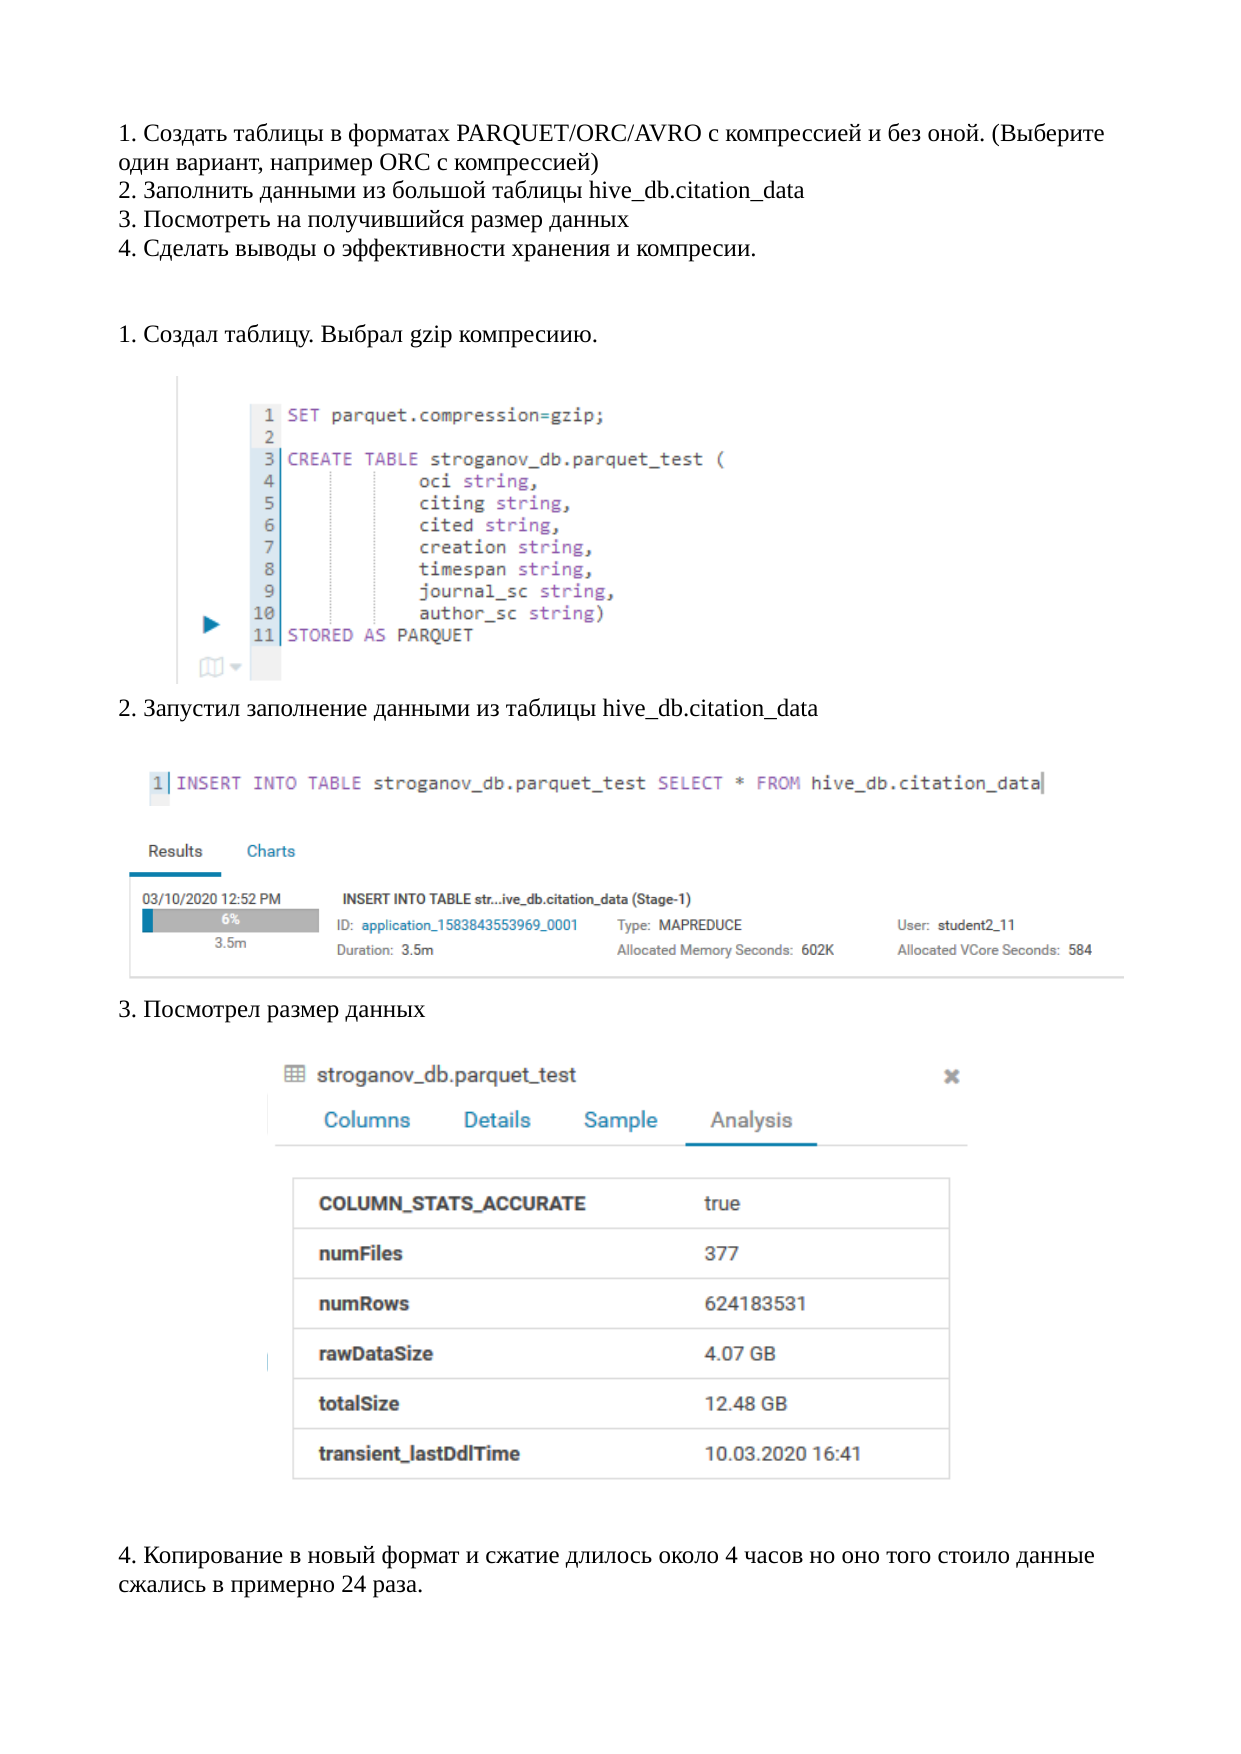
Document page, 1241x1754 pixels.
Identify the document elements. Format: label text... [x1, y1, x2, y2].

text 4. Копирование в новый формат и сжатие длилось около 4 часов но оно того стоило данные сжались в примерно 24 раза. [118, 1540, 1122, 1598]
text 3. Посмотрел размер данных [118, 994, 1122, 1023]
text 1. Создал таблицу. Выбрал gzip компресиию. [118, 319, 1122, 348]
picture [120, 750, 1124, 994]
text 2. Запустил заполнение данными из таблицы hive_db.citation_data [118, 693, 1122, 722]
picture [267, 1051, 974, 1511]
picture [175, 376, 759, 684]
text 1. Создать таблицы в форматах PARQUET/ORC/AVRO c компрессией и без оной. (Выберите один вариант, например ORC с компрессией) 2. Заполнить данными из большой таблицы hive_db.citation_data 3. Посмотреть на получившийся размер данных 4. Сделать выводы о эффективности хранения и компресии. [118, 118, 1122, 262]
